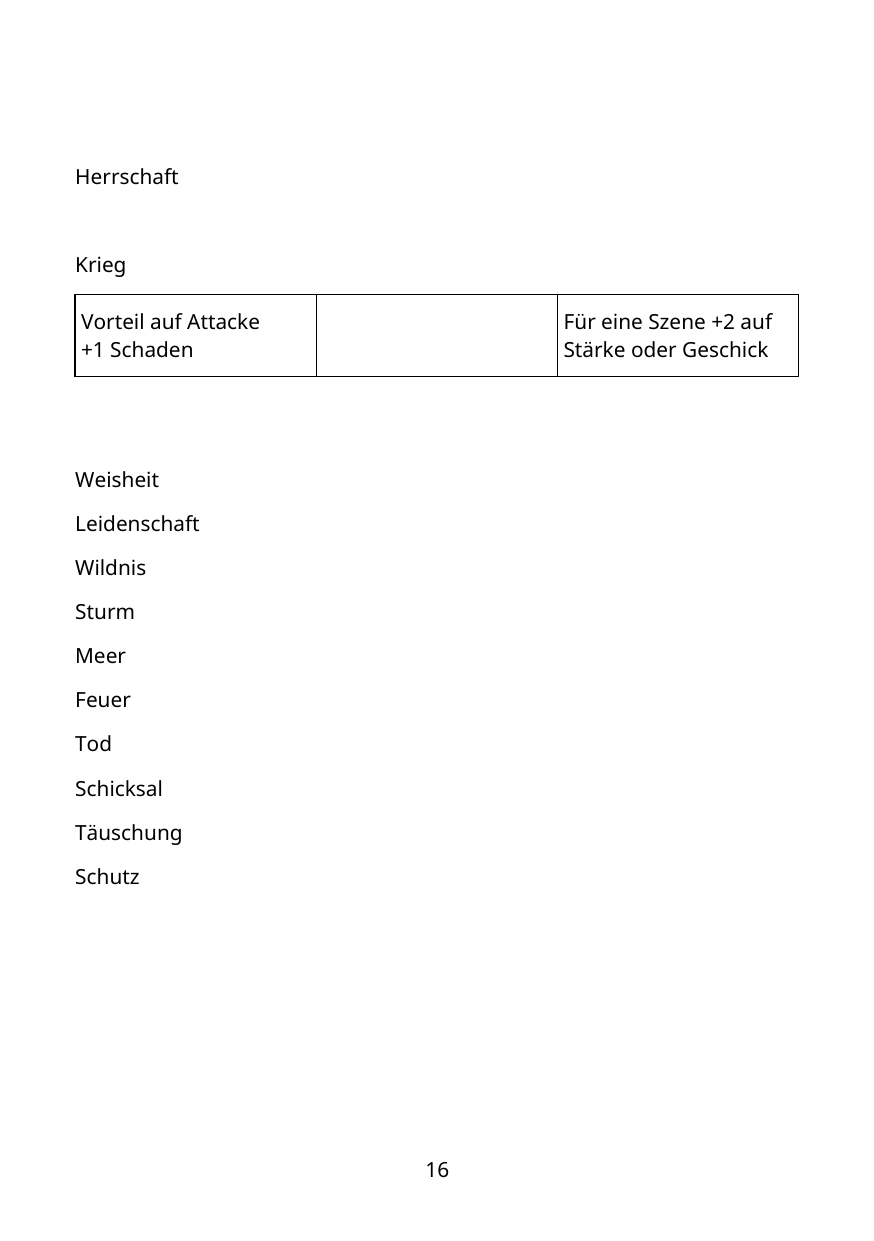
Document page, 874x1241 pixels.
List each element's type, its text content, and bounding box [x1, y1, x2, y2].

text Wildnis [75, 553, 799, 582]
text Tod [75, 729, 799, 758]
text Herrschaft [75, 162, 799, 190]
text Weisheit [75, 465, 799, 494]
text Meer [75, 641, 799, 670]
text Sturm [75, 597, 799, 626]
table_header Vorteil auf Attacke +1 Schaden [76, 295, 316, 376]
text Leidenschaft [75, 509, 799, 538]
table_header [317, 295, 557, 376]
text Krieg [75, 250, 799, 278]
text Schutz [75, 862, 799, 890]
text Schicksal [75, 774, 799, 802]
text Täuschung [75, 818, 799, 846]
text Feuer [75, 686, 799, 714]
table_header Für eine Szene +2 auf Stärke oder Geschick [558, 295, 798, 376]
